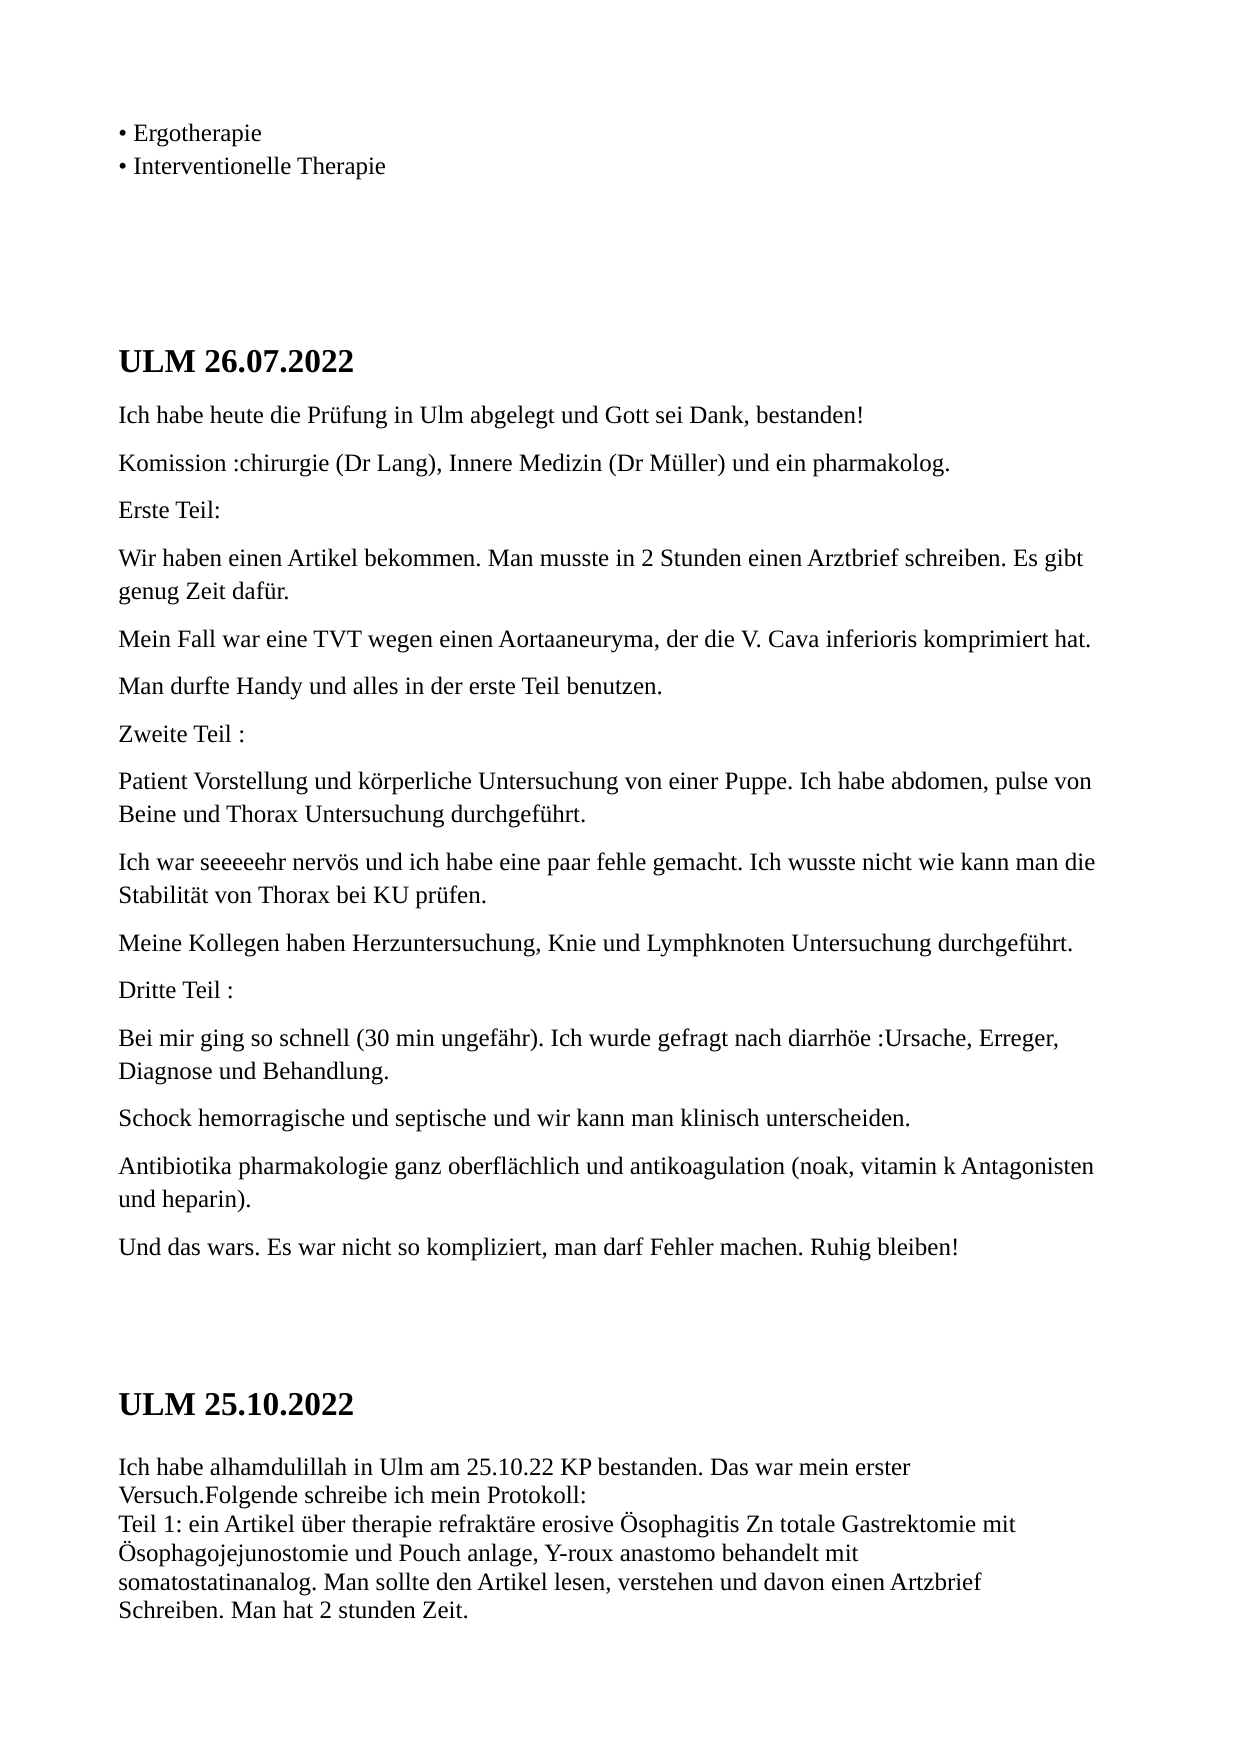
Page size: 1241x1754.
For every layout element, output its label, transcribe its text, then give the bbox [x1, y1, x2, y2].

text Ich war seeeeehr nervös und ich habe eine paar fehle gemacht. Ich wusste nicht wie kann man die Stabilität von Thorax bei KU prüfen. [118, 847, 1122, 909]
text Antibiotika pharmakologie ganz oberflächlich und antikoagulation (noak, vitamin k Antagonisten und heparin). [118, 1151, 1122, 1213]
text Mein Fall war eine TVT wegen einen Aortaaneuryma, der die V. Cava inferioris komprimiert hat. [118, 624, 1122, 652]
text Komission :chirurgie (Dr Lang), Innere Medizin (Dr Müller) und ein pharmakolog. [118, 448, 1122, 477]
text ULM 26.07.2022 [118, 342, 1122, 380]
text Schock hemorragische und septische und wir kann man klinisch unterscheiden. [118, 1103, 1122, 1132]
text Schreiben. Man hat 2 stunden Zeit. [118, 1595, 1122, 1624]
text Dritte Teil : [118, 975, 1122, 1004]
text Ösophagojejunostomie und Pouch anlage, Y-roux anastomo behandelt mit [118, 1538, 1122, 1567]
text Wir haben einen Artikel bekommen. Man musste in 2 Stunden einen Arztbrief schreiben. Es gibt genug Zeit dafür. [118, 543, 1122, 605]
text Zweite Teil : [118, 719, 1122, 748]
text Versuch.Folgende schreibe ich mein Protokoll: [118, 1480, 1122, 1509]
text somatostatinanalog. Man sollte den Artikel lesen, verstehen und davon einen Artzbrief [118, 1567, 1122, 1595]
text • Ergotherapie • Interventionelle Therapie [118, 118, 1122, 180]
text Ich habe alhamdulillah in Ulm am 25.10.22 KP bestanden. Das war mein erster [118, 1452, 1122, 1480]
text Und das wars. Es war nicht so kompliziert, man darf Fehler machen. Ruhig bleiben! [118, 1232, 1122, 1261]
text Patient Vorstellung und körperliche Untersuchung von einer Puppe. Ich habe abdomen, pulse von Beine und Thorax Untersuchung durchgeführt. [118, 766, 1122, 828]
text Bei mir ging so schnell (30 min ungefähr). Ich wurde gefragt nach diarrhöe :Ursache, Erreger, Diagnose und Behandlung. [118, 1023, 1122, 1085]
text Meine Kollegen haben Herzuntersuchung, Knie und Lymphknoten Untersuchung durchgeführt. [118, 928, 1122, 956]
text Erste Teil: [118, 495, 1122, 524]
text Teil 1: ein Artikel über therapie refraktäre erosive Ösophagitis Zn totale Gastrektomie mit [118, 1509, 1122, 1538]
text Man durfte Handy und alles in der erste Teil benutzen. [118, 671, 1122, 700]
text ULM 25.10.2022 [118, 1384, 1122, 1423]
text Ich habe heute die Prüfung in Ulm abgelegt und Gott sei Dank, bestanden! [118, 400, 1122, 429]
